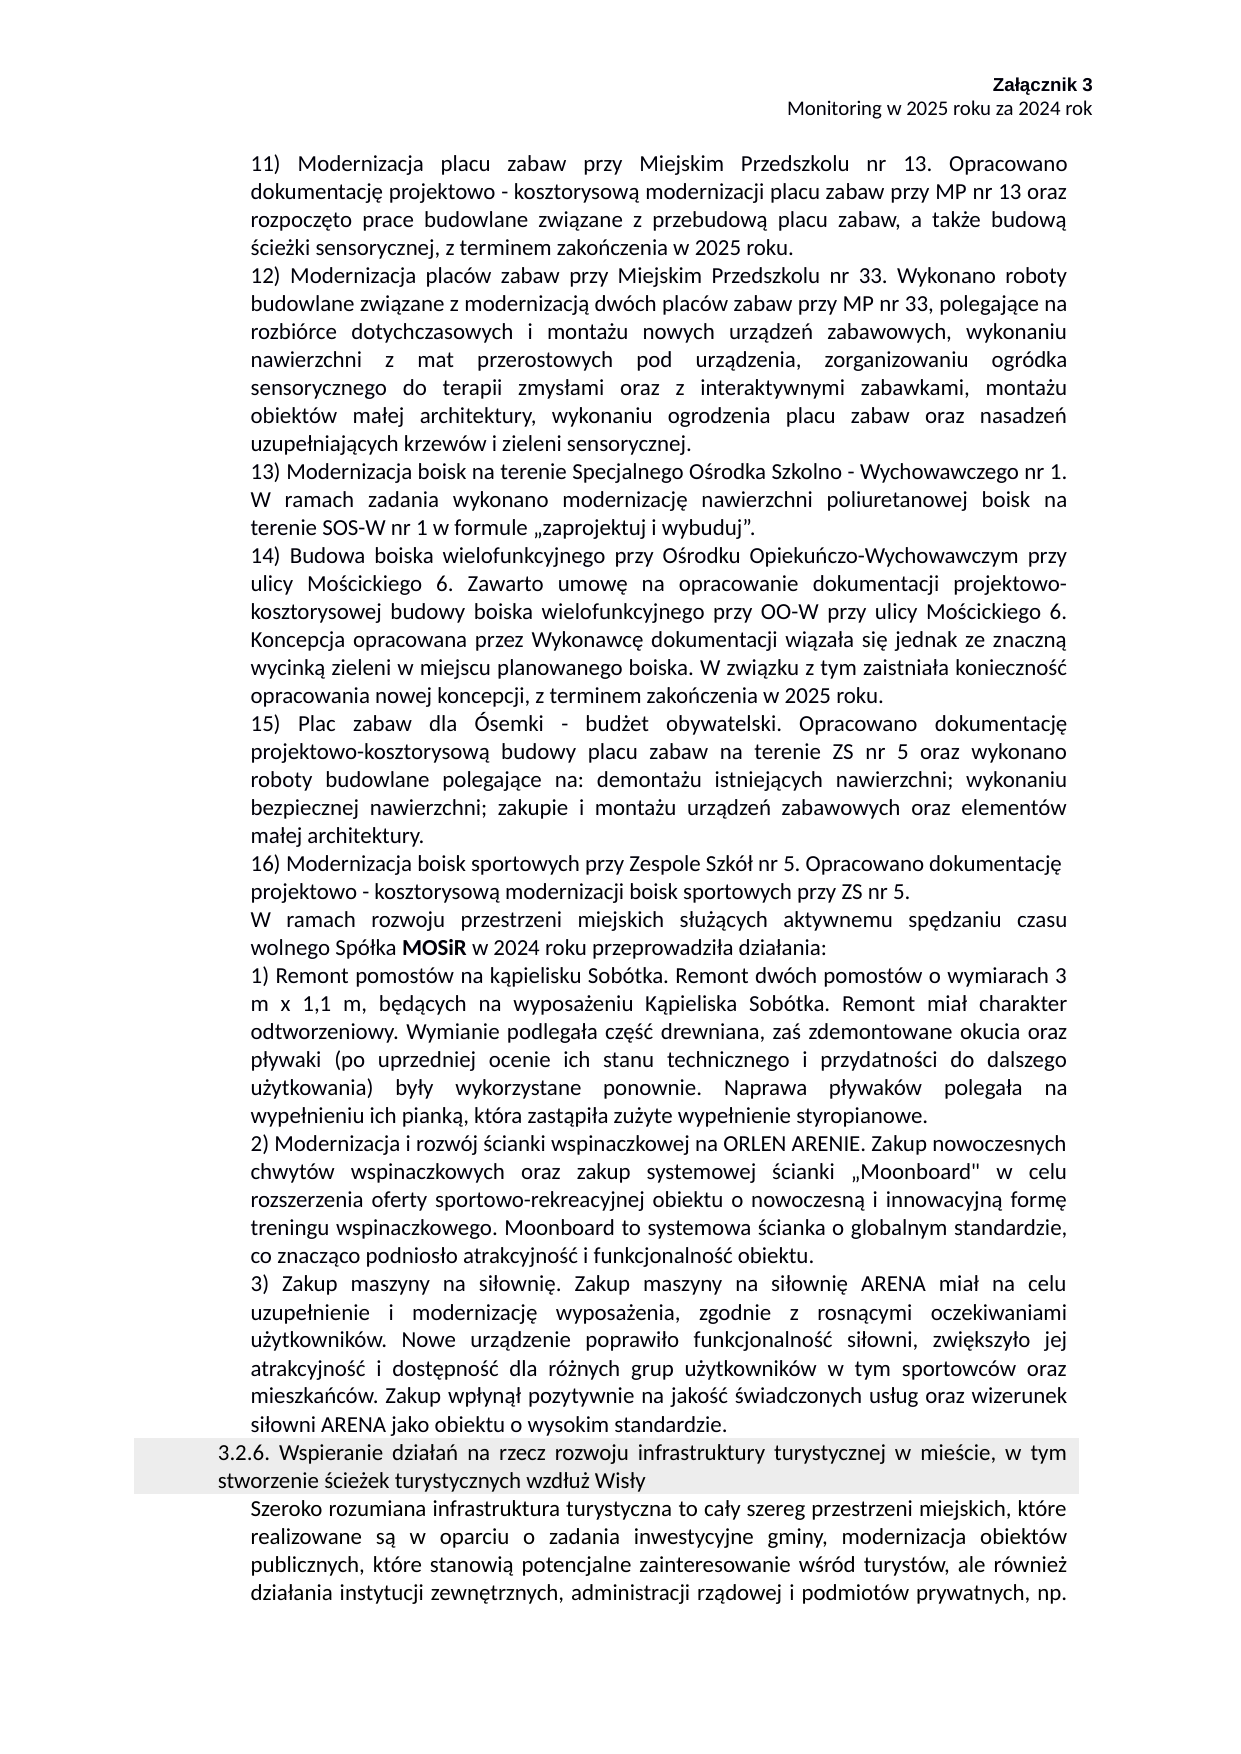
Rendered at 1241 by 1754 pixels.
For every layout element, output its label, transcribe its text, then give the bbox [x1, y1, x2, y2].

table_cell [166, 1438, 204, 1494]
table_cell 3.2.6. Wspieranie działań na rzecz rozwoju infrastruktury turystycznej w mieście, w tym stworzenie ścieżek turystycznych wzdłuż Wisły [204, 1438, 1079, 1494]
table_cell [134, 1438, 166, 1494]
table_cell [204, 149, 237, 1438]
table_cell [166, 1494, 204, 1606]
table_cell [204, 1494, 237, 1606]
table_cell [134, 1494, 166, 1606]
table_cell [134, 149, 166, 1438]
table_cell Szeroko rozumiana infrastruktura turystyczna to cały szereg przestrzeni miejskich, które realizowane są w oparciu o zadania inwestycyjne gminy, modernizacja obiektów publicznych, które stanowią potencjalne zainteresowanie wśród turystów, ale również działania instytucji zewnętrznych, administracji rządowej i podmiotów prywatnych, np. [237, 1494, 1079, 1606]
table_cell 11) Modernizacja placu zabaw przy Miejskim Przedszkolu nr 13. Opracowano dokumentację projektowo - kosztorysową modernizacji placu zabaw przy MP nr 13 oraz rozpoczęto prace budowlane związane z przebudową placu zabaw, a także budową ścieżki sensorycznej, z terminem zakończenia w 2025 roku. 12) Modernizacja placów zabaw przy Miejskim Przedszkolu nr 33. Wykonano roboty budowlane związane z modernizacją dwóch placów zabaw przy MP nr 33, polegające na rozbiórce dotychczasowych i montażu nowych urządzeń zabawowych, wykonaniu nawierzchni z mat przerostowych pod urządzenia, zorganizowaniu ogródka sensorycznego do terapii zmysłami oraz z interaktywnymi zabawkami, montażu obiektów małej architektury, wykonaniu ogrodzenia placu zabaw oraz nasadzeń uzupełniających krzewów i zieleni sensorycznej. 13) Modernizacja boisk na terenie Specjalnego Ośrodka Szkolno - Wychowawczego nr 1. W ramach zadania wykonano modernizację nawierzchni poliuretanowej boisk na terenie SOS-W nr 1 w formule „zaprojektuj i wybuduj”. 14) Budowa boiska wielofunkcyjnego przy Ośrodku Opiekuńczo-Wychowawczym przy ulicy Mościckiego 6. Zawarto umowę na opracowanie dokumentacji projektowo-kosztorysowej budowy boiska wielofunkcyjnego przy OO-W przy ulicy Mościckiego 6. Koncepcja opracowana przez Wykonawcę dokumentacji wiązała się jednak ze znaczną wycinką zieleni w miejscu planowanego boiska. W związku z tym zaistniała konieczność opracowania nowej koncepcji, z terminem zakończenia w 2025 roku. 15) Plac zabaw dla Ósemki - budżet obywatelski. Opracowano dokumentację projektowo-kosztorysową budowy placu zabaw na terenie ZS nr 5 oraz wykonano roboty budowlane polegające na: demontażu istniejących nawierzchni; wykonaniu bezpiecznej nawierzchni; zakupie i montażu urządzeń zabawowych oraz elementów małej architektury. 16) Modernizacja boisk sportowych przy Zespole Szkół nr 5. Opracowano dokumentację projektowo - kosztorysową modernizacji boisk sportowych przy ZS nr 5. W ramach rozwoju przestrzeni miejskich służących aktywnemu spędzaniu czasu wolnego Spółka MOSiR w 2024 roku przeprowadziła działania: 1) Remont pomostów na kąpielisku Sobótka. Remont dwóch pomostów o wymiarach 3 m x 1,1 m, będących na wyposażeniu Kąpieliska Sobótka. Remont miał charakter odtworzeniowy. Wymianie podlegała część drewniana, zaś zdemontowane okucia oraz pływaki (po uprzedniej ocenie ich stanu technicznego i przydatności do dalszego użytkowania) były wykorzystane ponownie. Naprawa pływaków polegała na wypełnieniu ich pianką, która zastąpiła zużyte wypełnienie styropianowe. 2) Modernizacja i rozwój ścianki wspinaczkowej na ORLEN ARENIE. Zakup nowoczesnych chwytów wspinaczkowych oraz zakup systemowej ścianki „Moonboard" w celu rozszerzenia oferty sportowo-rekreacyjnej obiektu o nowoczesną i innowacyjną formę treningu wspinaczkowego. Moonboard to systemowa ścianka o globalnym standardzie, co znacząco podniosło atrakcyjność i funkcjonalność obiektu. 3) Zakup maszyny na siłownię. Zakup maszyny na siłownię ARENA miał na celu uzupełnienie i modernizację wyposażenia, zgodnie z rosnącymi oczekiwaniami użytkowników. Nowe urządzenie poprawiło funkcjonalność siłowni, zwiększyło jej atrakcyjność i dostępność dla różnych grup użytkowników w tym sportowców oraz mieszkańców. Zakup wpłynął pozytywnie na jakość świadczonych usług oraz wizerunek siłowni ARENA jako obiektu o wysokim standardzie. [237, 149, 1079, 1438]
table_cell [166, 149, 204, 1438]
